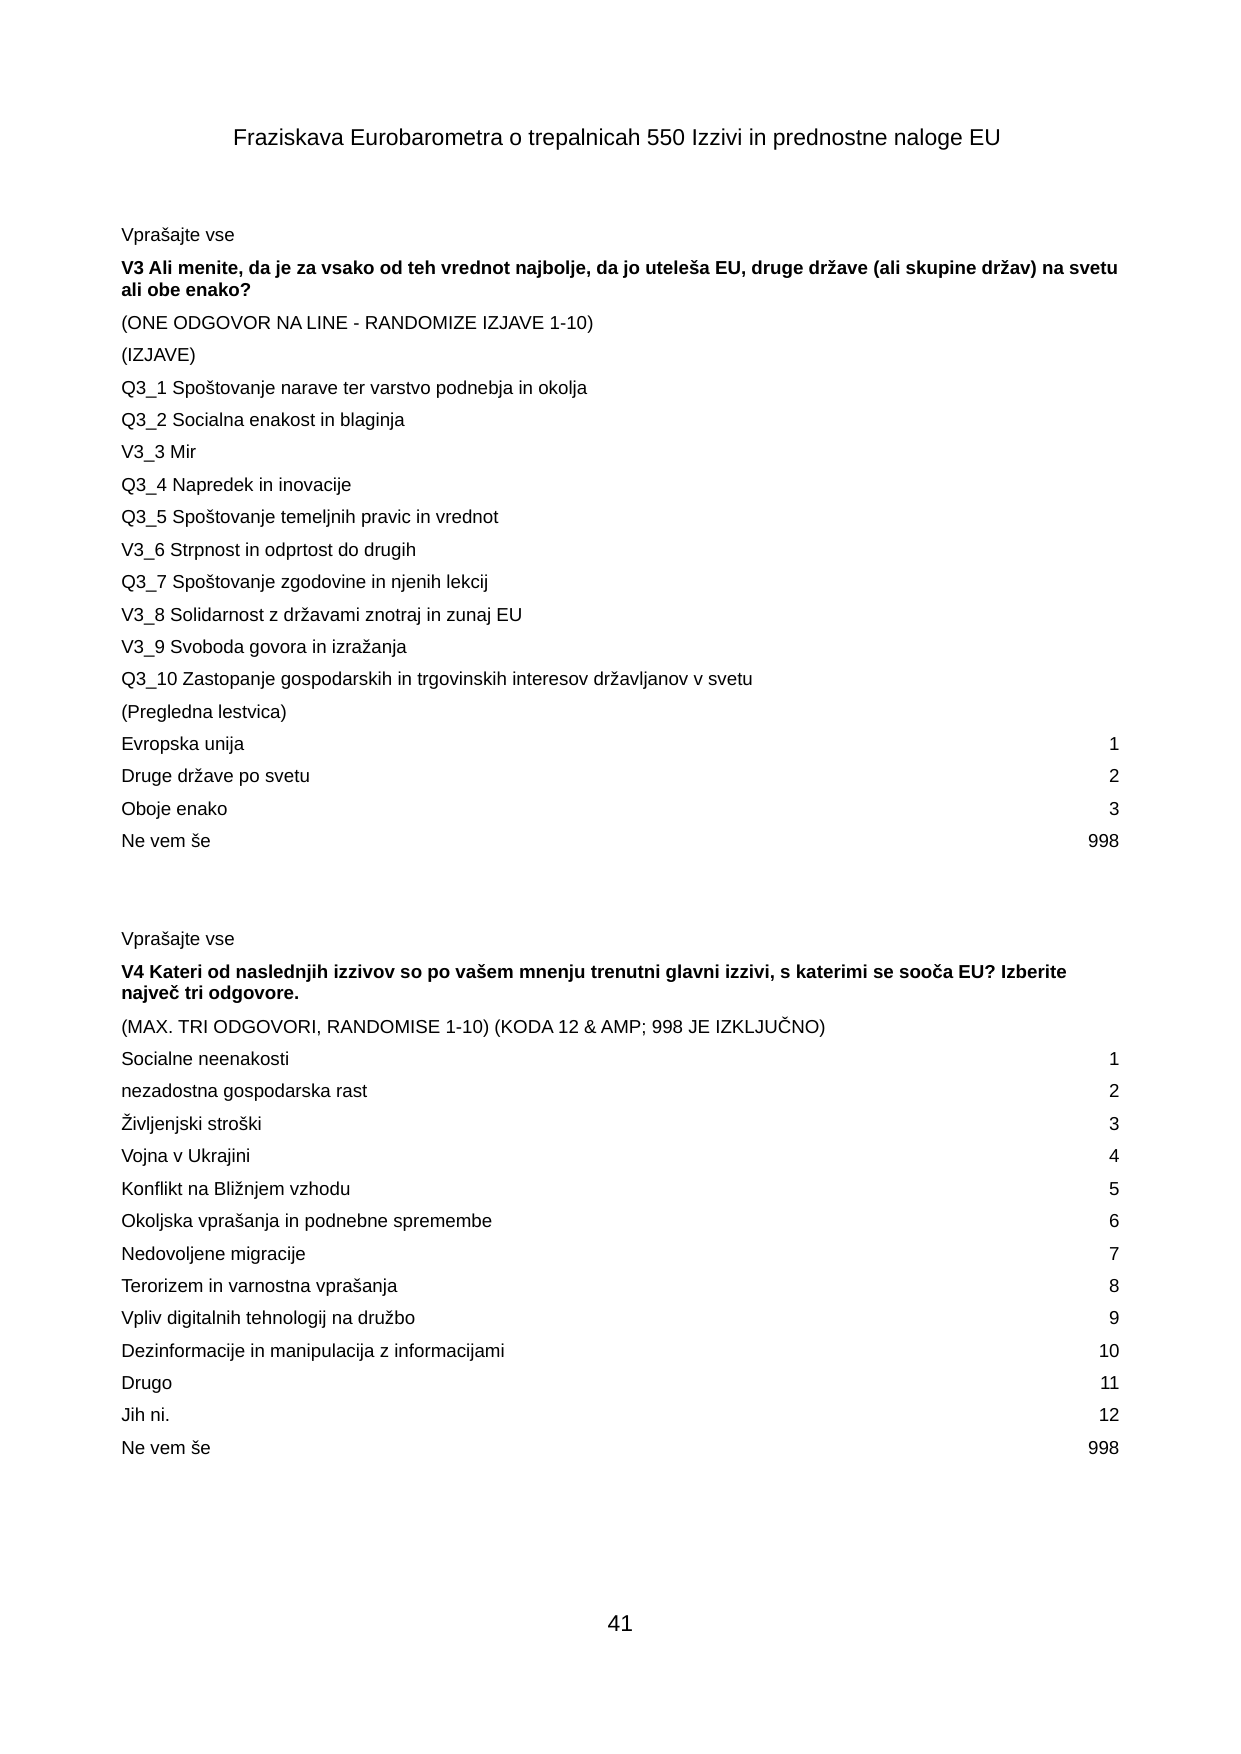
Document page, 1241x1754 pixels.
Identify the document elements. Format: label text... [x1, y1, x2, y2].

table_cell 8 [1055, 1269, 1122, 1302]
table_cell Ne vem še [118, 1431, 1054, 1464]
table_cell Življenjski stroški [118, 1107, 1054, 1140]
table_cell Ne vem še [118, 825, 1054, 857]
table_cell Q3_7 Spoštovanje zgodovine in njenih lekcij [118, 566, 1054, 598]
table_cell (MAX. TRI ODGOVORI, RANDOMISE 1-10) (KODA 12 & AMP; 998 JE IZKLJUČNO) [118, 1010, 1054, 1042]
table_cell [1055, 306, 1122, 339]
table_cell [118, 890, 1054, 922]
table_cell [1055, 501, 1122, 533]
table_cell Jih ni. [118, 1399, 1054, 1431]
table_cell [1055, 566, 1122, 598]
table_cell Vpliv digitalnih tehnologij na družbo [118, 1302, 1054, 1334]
table_cell (IZJAVE) [118, 339, 1054, 371]
table_cell [1055, 663, 1122, 695]
table_cell [1055, 630, 1122, 663]
table_cell [1055, 857, 1122, 889]
table_cell [1055, 922, 1122, 954]
table_cell Q3_2 Socialna enakost in blaginja [118, 404, 1054, 436]
table_cell [118, 857, 1054, 889]
table_header [1055, 218, 1122, 251]
table_cell V3_6 Strpnost in odprtost do drugih [118, 533, 1054, 566]
table_cell Oboje enako [118, 792, 1054, 825]
table_cell 7 [1055, 1237, 1122, 1269]
table_cell 12 [1055, 1399, 1122, 1431]
table_cell [1055, 468, 1122, 501]
table_cell nezadostna gospodarska rast [118, 1075, 1054, 1107]
table_cell Q3_4 Napredek in inovacije [118, 468, 1054, 501]
table_cell 6 [1055, 1205, 1122, 1237]
table_cell 1 [1055, 728, 1122, 760]
table_cell 998 [1055, 1431, 1122, 1464]
table_cell 1 [1055, 1043, 1122, 1075]
table_cell [1055, 533, 1122, 566]
table_cell [1055, 404, 1122, 436]
table_cell Vprašajte vse [118, 922, 1054, 954]
table_cell 2 [1055, 1075, 1122, 1107]
table_cell [1055, 695, 1122, 727]
table_cell 10 [1055, 1334, 1122, 1366]
table_cell Socialne neenakosti [118, 1043, 1054, 1075]
table_cell [1055, 890, 1122, 922]
table_cell (ONE ODGOVOR NA LINE - RANDOMIZE IZJAVE 1-10) [118, 306, 1054, 339]
table_cell Q3_10 Zastopanje gospodarskih in trgovinskih interesov državljanov v svetu [118, 663, 1054, 695]
table_cell 3 [1055, 1107, 1122, 1140]
table_cell [1055, 1010, 1122, 1042]
table_cell V4 Kateri od naslednjih izzivov so po vašem mnenju trenutni glavni izzivi, s katerimi se sooča EU? Izberite največ tri odgovore. [118, 954, 1122, 1010]
table_cell Dezinformacije in manipulacija z informacijami [118, 1334, 1054, 1366]
table_cell 11 [1055, 1366, 1122, 1399]
table_cell Druge države po svetu [118, 760, 1054, 792]
table_cell [1055, 371, 1122, 403]
table_cell Q3_1 Spoštovanje narave ter varstvo podnebja in okolja [118, 371, 1054, 403]
table_cell (Pregledna lestvica) [118, 695, 1054, 727]
table_cell 998 [1055, 825, 1122, 857]
table_cell [1055, 436, 1122, 468]
table_cell 5 [1055, 1172, 1122, 1204]
table_cell V3_9 Svoboda govora in izražanja [118, 630, 1054, 663]
table_cell Evropska unija [118, 728, 1054, 760]
table_cell Q3_5 Spoštovanje temeljnih pravic in vrednot [118, 501, 1054, 533]
table_cell 2 [1055, 760, 1122, 792]
table_header Vprašajte vse [118, 218, 1054, 251]
table_cell V3_3 Mir [118, 436, 1054, 468]
table_cell [1055, 598, 1122, 630]
table_cell Terorizem in varnostna vprašanja [118, 1269, 1054, 1302]
table_cell 3 [1055, 792, 1122, 825]
table_cell Konflikt na Bližnjem vzhodu [118, 1172, 1054, 1204]
table_cell 9 [1055, 1302, 1122, 1334]
table_cell [1055, 339, 1122, 371]
table_cell V3_8 Solidarnost z državami znotraj in zunaj EU [118, 598, 1054, 630]
table_cell Nedovoljene migracije [118, 1237, 1054, 1269]
table_cell Vojna v Ukrajini [118, 1140, 1054, 1172]
table_cell Okoljska vprašanja in podnebne spremembe [118, 1205, 1054, 1237]
table_cell 4 [1055, 1140, 1122, 1172]
table_cell Drugo [118, 1366, 1054, 1399]
table_cell V3 Ali menite, da je za vsako od teh vrednot najbolje, da jo uteleša EU, druge države (ali skupine držav) na svetu ali obe enako? [118, 251, 1122, 306]
